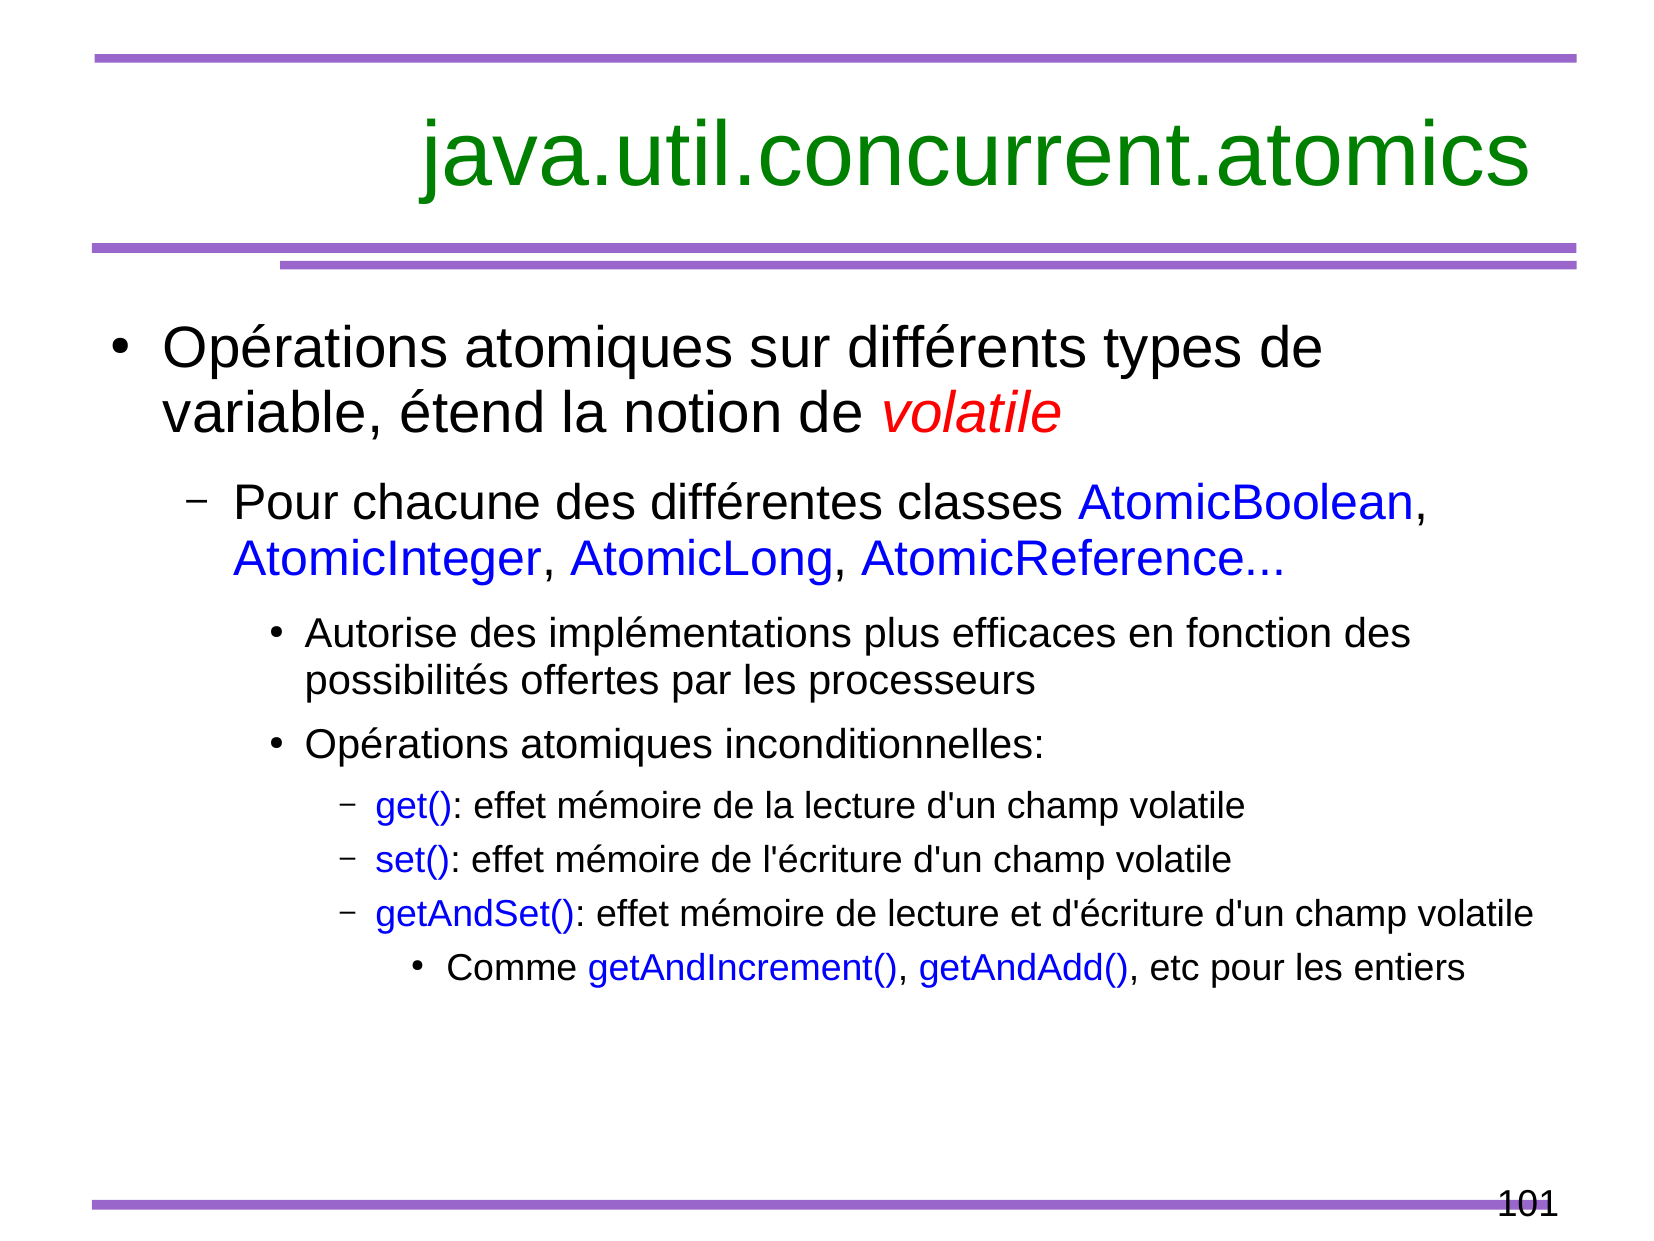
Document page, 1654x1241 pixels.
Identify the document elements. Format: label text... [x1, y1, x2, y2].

list Opérations atomiques sur différents types de variable, étend la notion de volatile Pour chacune des différentes classes AtomicBoolean, AtomicInteger, AtomicLong, AtomicReference... Autorise des implémentations plus efficaces en fonction des possibilités offertes par les processeurs Opérations atomiques inconditionnelles: get(): effet mémoire de la lecture d'un champ volatile set(): effet mémoire de l'écriture d'un champ volatile getAndSet(): effet mémoire de lecture et d'écriture d'un champ volatile Comme getAndIncrement(), getAndAdd(), etc pour les entiers [92, 315, 1563, 1163]
title java.util.concurrent.atomics [121, 49, 1534, 257]
